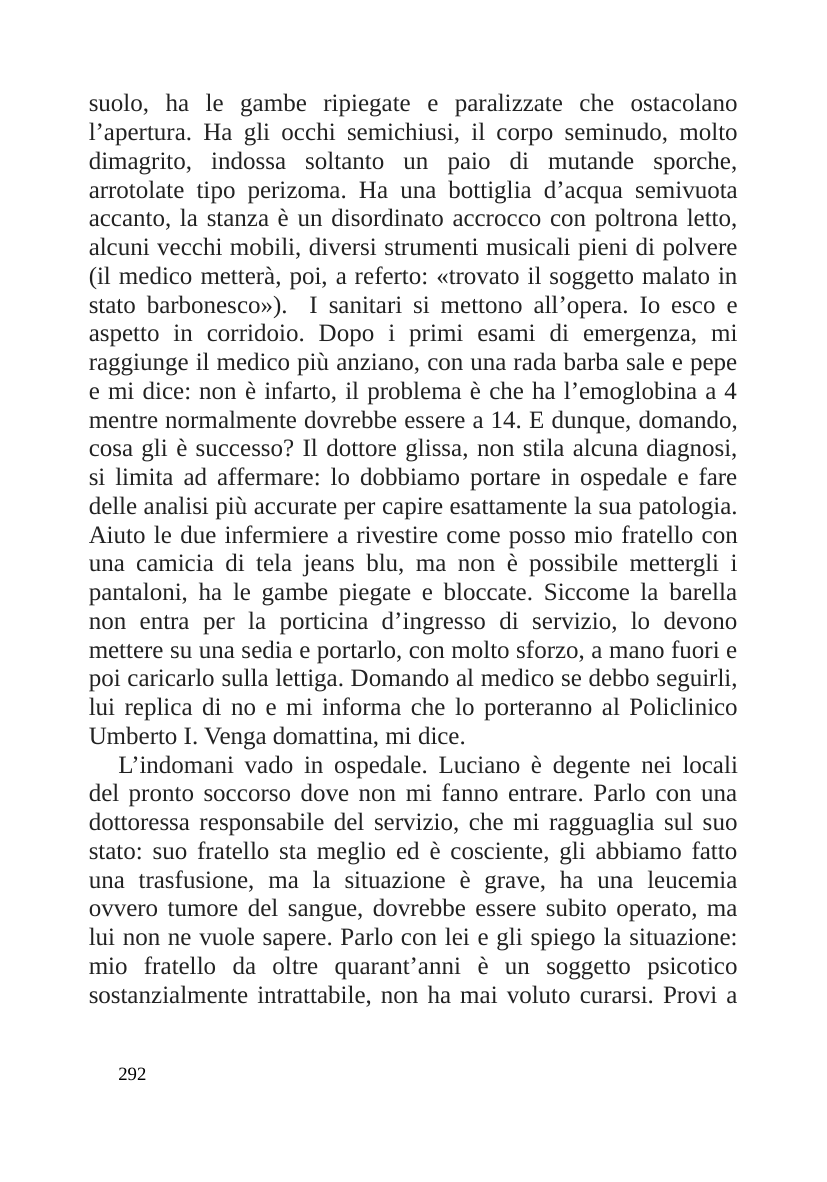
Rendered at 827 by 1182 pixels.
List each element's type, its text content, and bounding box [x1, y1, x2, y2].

text L’indomani vado in ospedale. Luciano è degente nei locali del pronto soccorso dove non mi fanno entrare. Parlo con una dottoressa responsabile del servizio, che mi ragguaglia sul suo stato: suo fratello sta meglio ed è cosciente, gli abbiamo fatto una trasfusione, ma la situazione è grave, ha una leucemia ovvero tumore del sangue, dovrebbe essere subito operato, ma lui non ne vuole sapere. Parlo con lei e gli spiego la situazione: mio fratello da oltre quarant’anni è un soggetto psicotico sostanzialmente intrattabile, non ha mai voluto curarsi. Provi a [88, 750, 738, 1008]
text suolo, ha le gambe ripiegate e paralizzate che ostacolano l’apertura. Ha gli occhi semichiusi, il corpo seminudo, molto dimagrito, indossa soltanto un paio di mutande sporche, arrotolate tipo perizoma. Ha una bottiglia d’acqua semivuota accanto, la stanza è un disordinato accrocco con poltrona letto, alcuni vecchi mobili, diversi strumenti musicali pieni di polvere (il medico metterà, poi, a referto: «trovato il soggetto malato in stato barbonesco»). I sanitari si mettono all’opera. Io esco e aspetto in corridoio. Dopo i primi esami di emergenza, mi raggiunge il medico più anziano, con una rada barba sale e pepe e mi dice: non è infarto, il problema è che ha l’emoglobina a 4 mentre normalmente dovrebbe essere a 14. E dunque, domando, cosa gli è successo? Il dottore glissa, non stila alcuna diagnosi, si limita ad affermare: lo dobbiamo portare in ospedale e fare delle analisi più accurate per capire esattamente la sua patologia. Aiuto le due infermiere a rivestire come posso mio fratello con una camicia di tela jeans blu, ma non è possibile mettergli i pantaloni, ha le gambe piegate e bloccate. Siccome la barella non entra per la porticina d’ingresso di servizio, lo devono mettere su una sedia e portarlo, con molto sforzo, a mano fuori e poi caricarlo sulla lettiga. Domando al medico se debbo seguirli, lui replica di no e mi informa che lo porteranno al Policlinico Umberto I. Venga domattina, mi dice. [88, 88, 738, 750]
